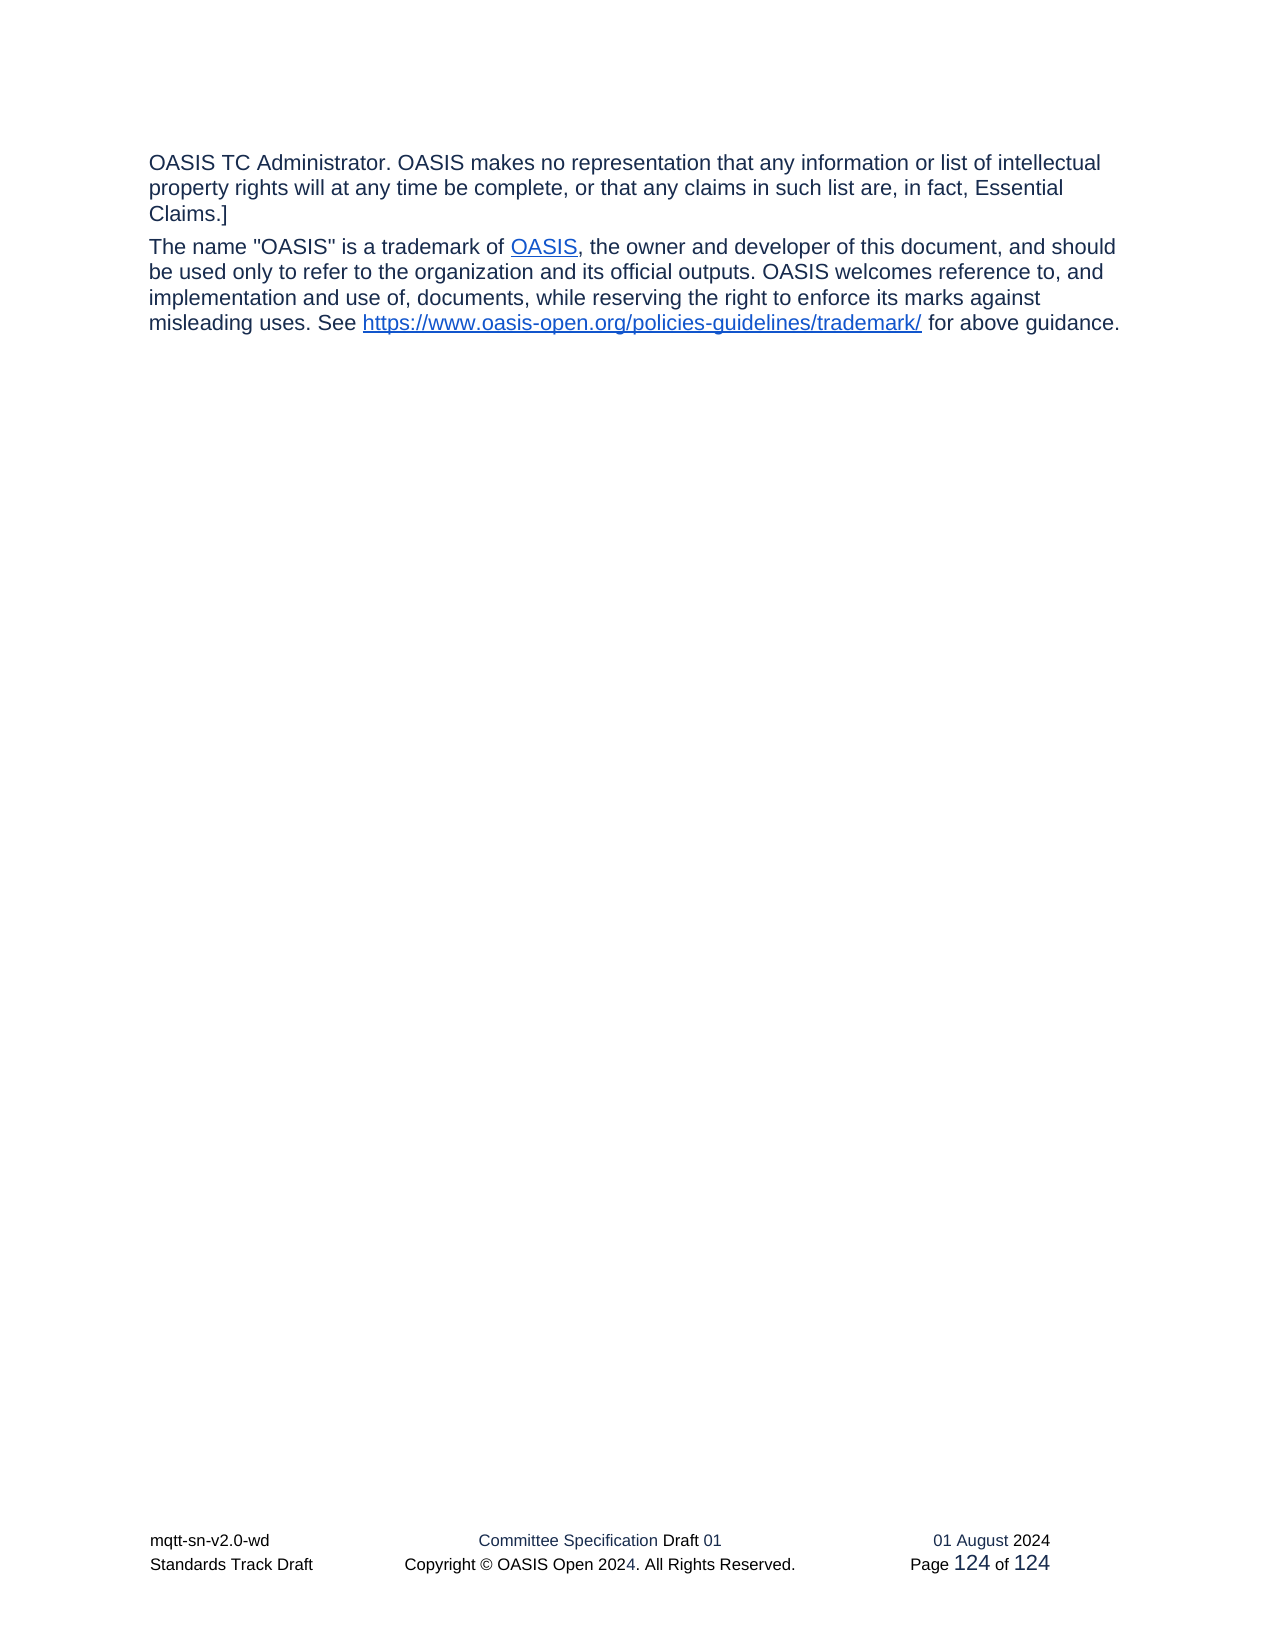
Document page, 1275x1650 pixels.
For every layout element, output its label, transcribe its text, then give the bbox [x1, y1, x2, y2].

text OASIS TC Administrator. OASIS makes no representation that any information or list of intellectual property rights will at any time be complete, or that any claims in such list are, in fact, Essential Claims.] [148, 150, 1124, 226]
text The name "OASIS" is a trademark of OASIS, the owner and developer of this document, and should be used only to refer to the organization and its official outputs. OASIS welcomes reference to, and implementation and use of, documents, while reserving the right to enforce its marks against misleading uses. See https://www.oasis-open.org/policies-guidelines/trademark/ for above guidance. [148, 234, 1124, 335]
